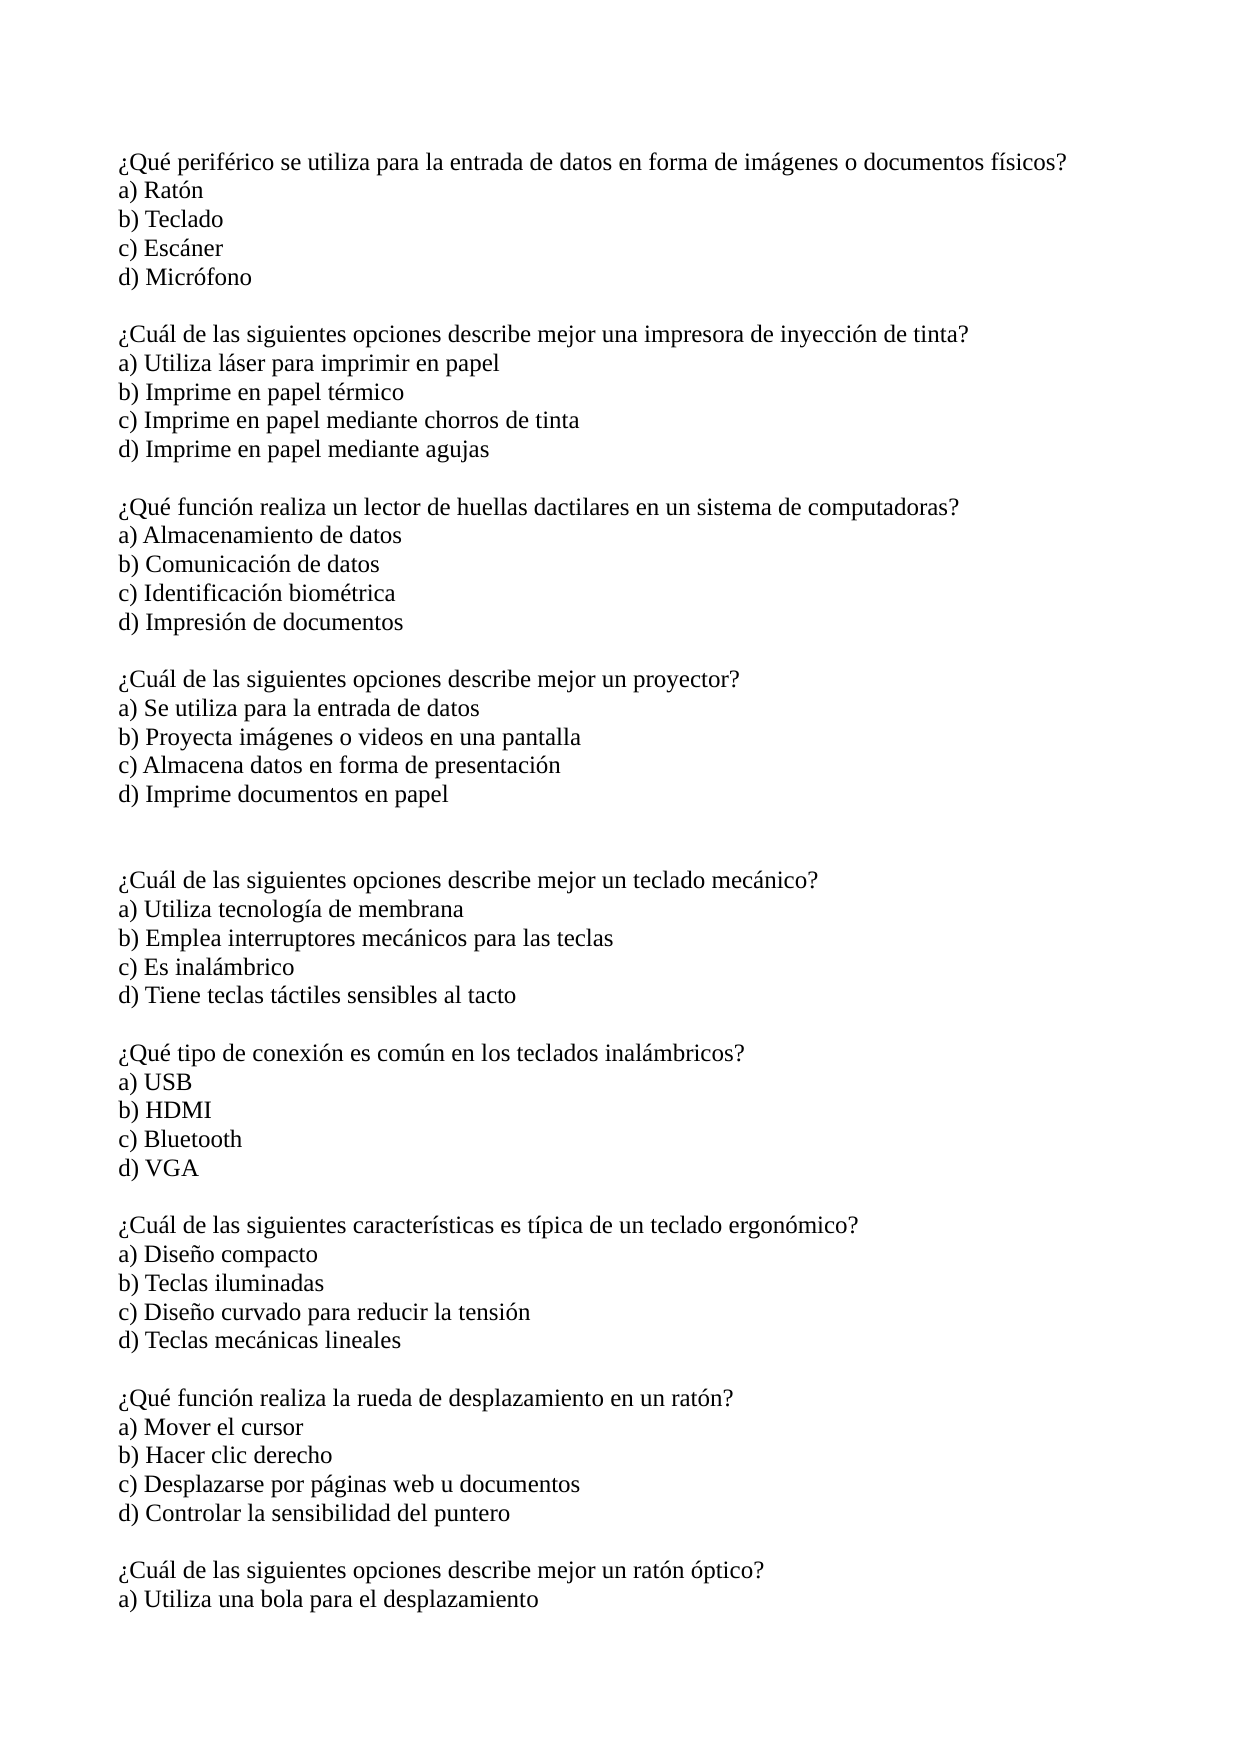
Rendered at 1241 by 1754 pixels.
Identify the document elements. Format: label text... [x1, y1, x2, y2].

text ¿Cuál de las siguientes opciones describe mejor un teclado mecánico? [118, 866, 1122, 894]
text d) VGA [118, 1153, 1122, 1182]
text b) Comunicación de datos [118, 549, 1122, 578]
text d) Micrófono [118, 262, 1122, 291]
text d) Controlar la sensibilidad del puntero [118, 1498, 1122, 1527]
text ¿Qué función realiza la rueda de desplazamiento en un ratón? [118, 1383, 1122, 1412]
text a) Almacenamiento de datos [118, 521, 1122, 549]
text ¿Qué periférico se utiliza para la entrada de datos en forma de imágenes o documentos físicos? [118, 147, 1122, 176]
text a) Ratón [118, 176, 1122, 204]
text b) Proyecta imágenes o videos en una pantalla [118, 722, 1122, 751]
text c) Desplazarse por páginas web u documentos [118, 1469, 1122, 1498]
text a) Utiliza láser para imprimir en papel [118, 348, 1122, 377]
text ¿Cuál de las siguientes opciones describe mejor un proyector? [118, 664, 1122, 693]
text c) Almacena datos en forma de presentación [118, 751, 1122, 779]
text c) Bluetooth [118, 1124, 1122, 1153]
text ¿Cuál de las siguientes características es típica de un teclado ergonómico? [118, 1211, 1122, 1239]
text c) Es inalámbrico [118, 952, 1122, 981]
text c) Imprime en papel mediante chorros de tinta [118, 406, 1122, 434]
text ¿Qué función realiza un lector de huellas dactilares en un sistema de computadoras? [118, 492, 1122, 521]
text b) Hacer clic derecho [118, 1441, 1122, 1469]
text ¿Cuál de las siguientes opciones describe mejor un ratón óptico? [118, 1556, 1122, 1584]
text c) Escáner [118, 233, 1122, 262]
text a) Mover el cursor [118, 1412, 1122, 1441]
text d) Imprime documentos en papel [118, 779, 1122, 808]
text b) Imprime en papel térmico [118, 377, 1122, 406]
text c) Diseño curvado para reducir la tensión [118, 1297, 1122, 1326]
text a) Se utiliza para la entrada de datos [118, 693, 1122, 722]
text b) Teclado [118, 204, 1122, 233]
text b) HDMI [118, 1096, 1122, 1124]
text d) Teclas mecánicas lineales [118, 1326, 1122, 1354]
text a) Utiliza una bola para el desplazamiento [118, 1584, 1122, 1613]
text a) Utiliza tecnología de membrana [118, 894, 1122, 923]
text b) Emplea interruptores mecánicos para las teclas [118, 923, 1122, 952]
text d) Tiene teclas táctiles sensibles al tacto [118, 981, 1122, 1009]
text b) Teclas iluminadas [118, 1268, 1122, 1297]
text d) Imprime en papel mediante agujas [118, 434, 1122, 463]
text d) Impresión de documentos [118, 607, 1122, 636]
text c) Identificación biométrica [118, 578, 1122, 607]
text a) Diseño compacto [118, 1239, 1122, 1268]
text ¿Qué tipo de conexión es común en los teclados inalámbricos? [118, 1038, 1122, 1067]
text a) USB [118, 1067, 1122, 1096]
text ¿Cuál de las siguientes opciones describe mejor una impresora de inyección de tinta? [118, 319, 1122, 348]
